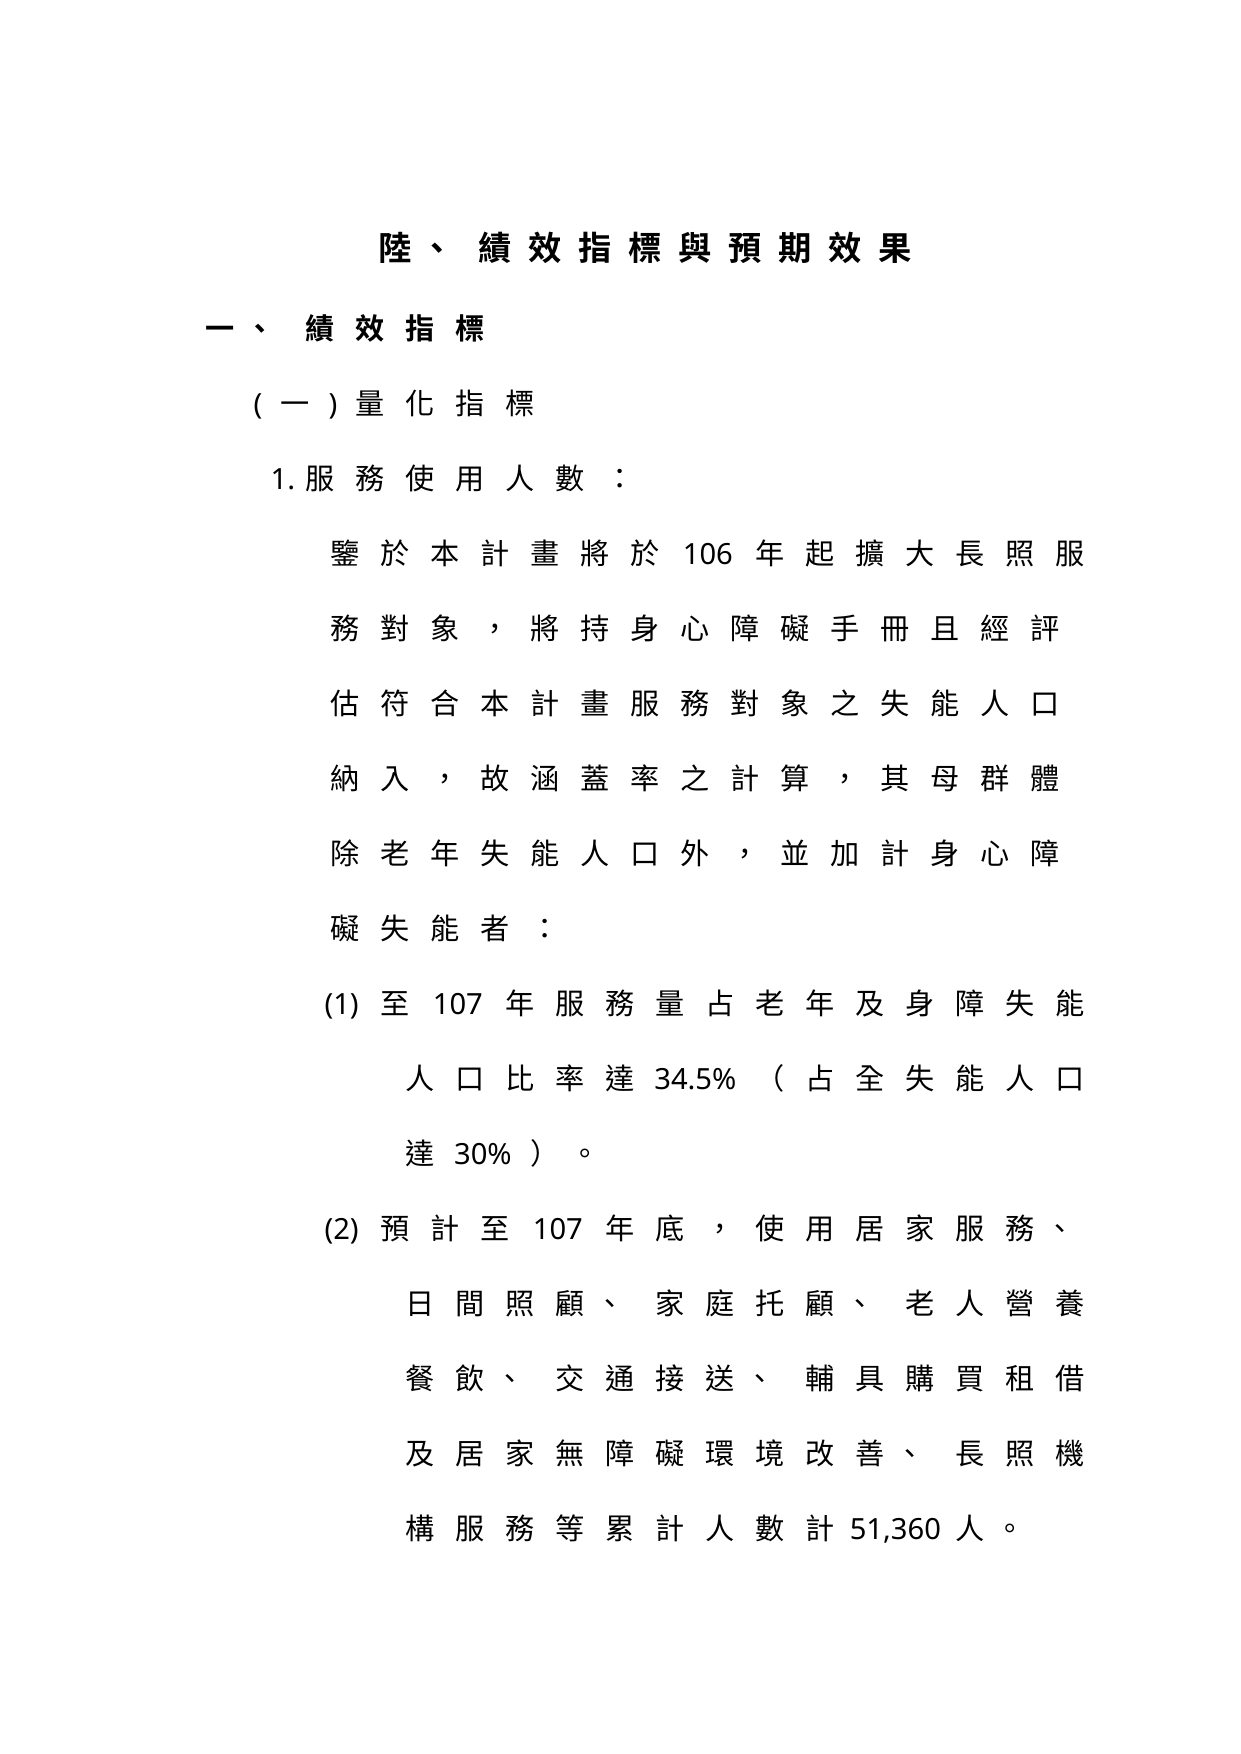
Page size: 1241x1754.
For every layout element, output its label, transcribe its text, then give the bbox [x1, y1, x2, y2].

text 1.服務使用人數： [269, 439, 1095, 514]
text (2) 預計至107年底，使用居家服務、日間照顧、家庭托顧、老人營養餐飲、交通接送、輔具購買租借及居家無障礙環境改善、長照機構服務等累計人數計51,360人。 [313, 1189, 1095, 1564]
subtitle 一、績效指標 [195, 289, 1095, 364]
text 鑒於本計畫將於106年起擴大長照服務對象，將持身心障礙手冊且經評估符合本計畫服務對象之失能人口納入，故涵蓋率之計算，其母群體除老年失能人口外，並加計身心障礙失能者： [298, 514, 1095, 964]
text (一)量化指標 [245, 364, 1095, 439]
title 陸、績效指標與預期效果 [195, 208, 1095, 283]
text (1) 至107年服務量占老年及身障失能人口比率達34.5%（占全失能人口達30%）。 [313, 964, 1095, 1189]
